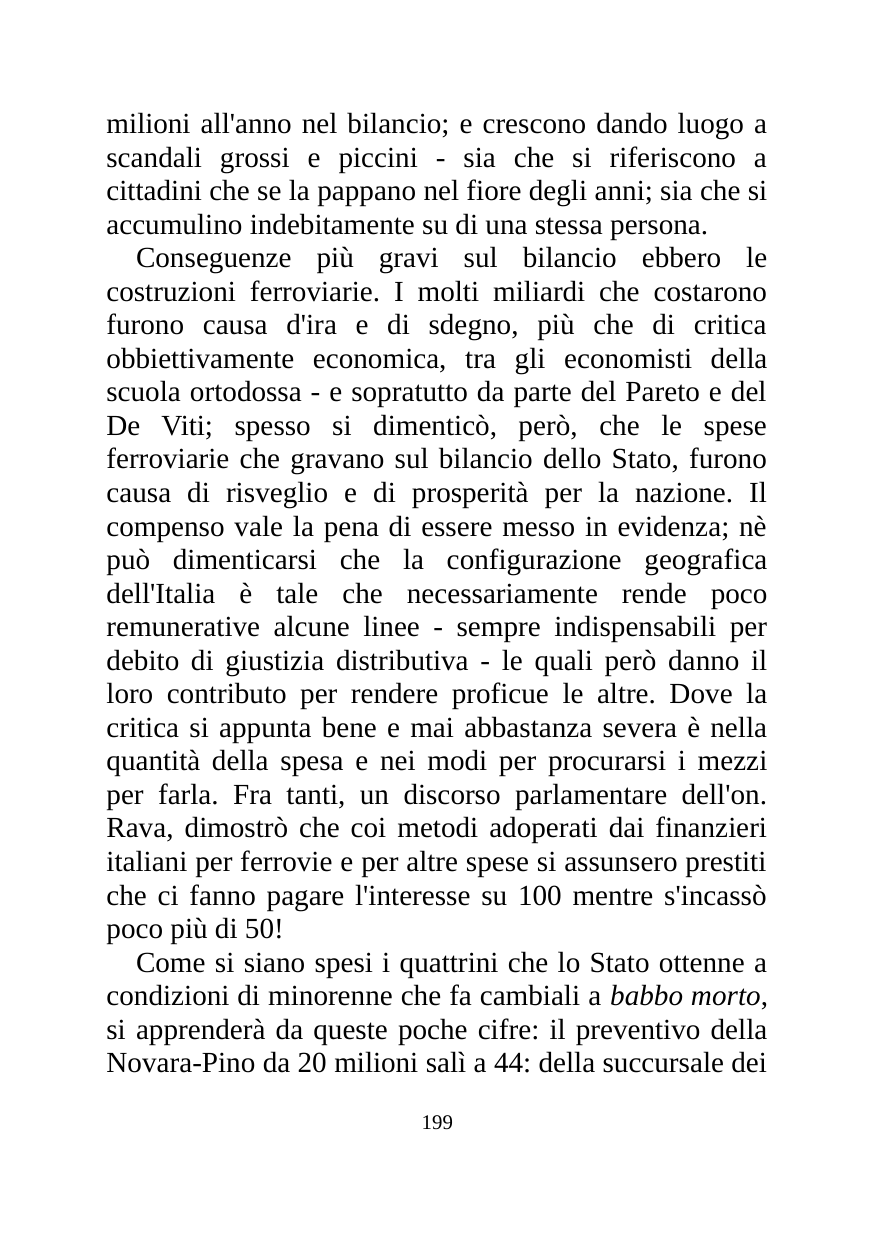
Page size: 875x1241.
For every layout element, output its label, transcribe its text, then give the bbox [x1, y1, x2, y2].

text Conseguenze più gravi sul bilancio ebbero le costruzioni ferroviarie. I molti miliardi che costarono furono causa d'ira e di sdegno, più che di critica obbiettivamente economica, tra gli economisti della scuola ortodossa - e sopratutto da parte del Pareto e del De Viti; spesso si dimenticò, però, che le spese ferroviarie che gravano sul bilancio dello Stato, furono causa di risveglio e di prosperità per la nazione. Il compenso vale la pena di essere messo in evidenza; nè può dimenticarsi che la configurazione geografica dell'Italia è tale che necessariamente rende poco remunerative alcune linee - sempre indispensabili per debito di giustizia distributiva - le quali però danno il loro contributo per rendere proficue le altre. Dove la critica si appunta bene e mai abbastanza severa è nella quantità della spesa e nei modi per procurarsi i mezzi per farla. Fra tanti, un discorso parlamentare dell'on. Rava, dimostrò che coi metodi adoperati dai finanzieri italiani per ferrovie e per altre spese si assunsero prestiti che ci fanno pagare l'interesse su 100 mentre s'incassò poco più di 50! [106, 240, 768, 945]
text milioni all'anno nel bilancio; e crescono dando luogo a scandali grossi e piccini - sia che si riferiscono a cittadini che se la pappano nel fiore degli anni; sia che si accumulino indebitamente su di una stessa persona. [106, 106, 768, 240]
text Come si siano spesi i quattrini che lo Stato ottenne a condizioni di minorenne che fa cambiali a babbo morto, si apprenderà da queste poche cifre: il preventivo della Novara-Pino da 20 milioni salì a 44: della succursale dei [106, 945, 768, 1079]
